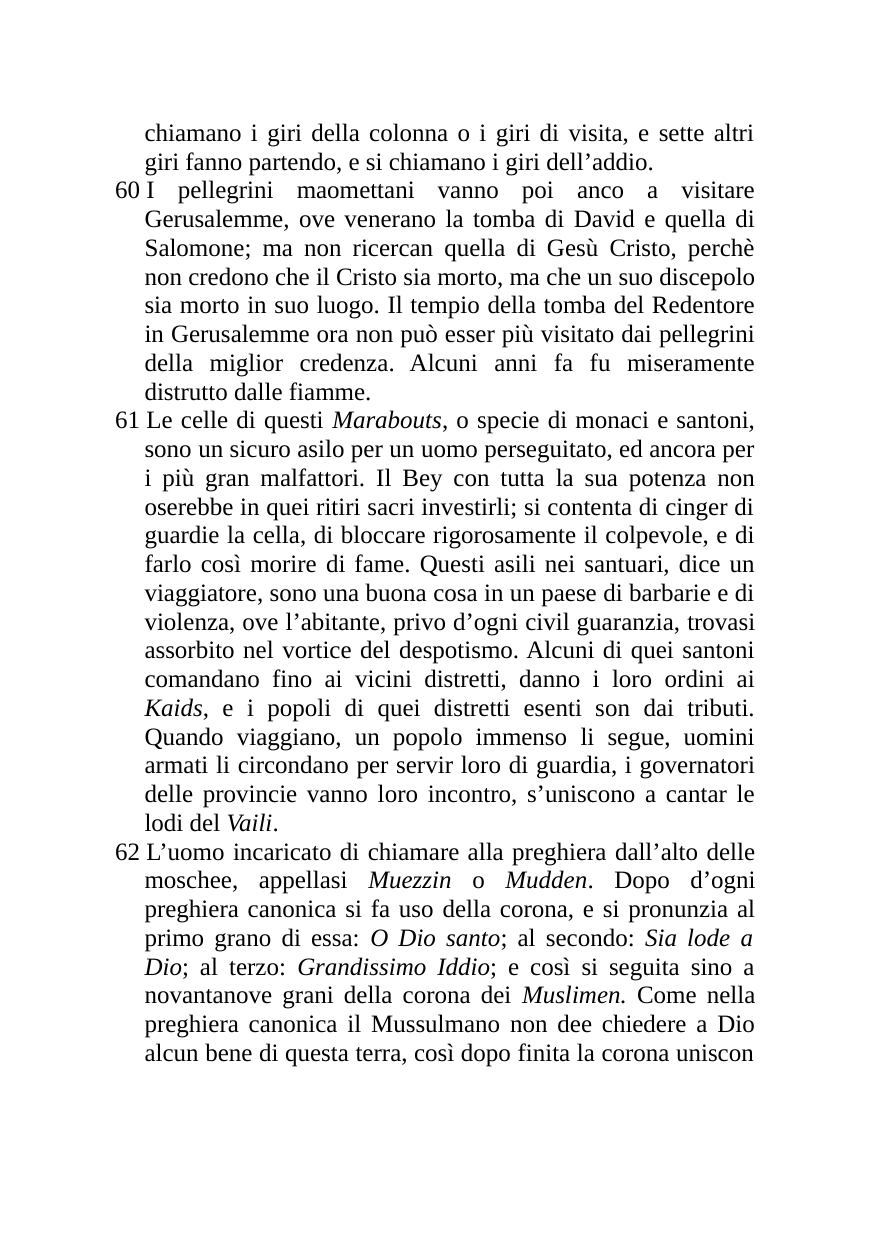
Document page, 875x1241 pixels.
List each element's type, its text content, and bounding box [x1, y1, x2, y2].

text Le celle di questi Marabouts, o specie di monaci e santoni, sono un sicuro asilo per un uomo perseguitato, ed ancora per i più gran malfattori. Il Bey con tutta la sua potenza non oserebbe in quei ritiri sacri investirli; si contenta di cinger di guardie la cella, di bloccare rigorosamente il colpevole, e di farlo così morire di fame. Questi asili nei santuari, dice un viaggiatore, sono una buona cosa in un paese di barbarie e di violenza, ove l’abitante, privo d’ogni civil guaranzia, trovasi assorbito nel vortice del despotismo. Alcuni di quei santoni comandano fino ai vicini distretti, danno i loro ordini ai Kaids, e i popoli di quei distretti esenti son dai tributi. Quando viaggiano, un popolo immenso li segue, uomini armati li circondano per servir loro di guardia, i governatori delle provincie vanno loro incontro, s’uniscono a cantar le lodi del Vaili. [115, 406, 755, 837]
text I pellegrini maomettani vanno poi anco a visitare Gerusalemme, ove venerano la tomba di David e quella di Salomone; ma non ricercan quella di Gesù Cristo, perchè non credono che il Cristo sia morto, ma che un suo discepolo sia morto in suo luogo. Il tempio della tomba del Redentore in Gerusalemme ora non può esser più visitato dai pellegrini della miglior credenza. Alcuni anni fa fu miseramente distrutto dalle fiamme. [115, 176, 755, 406]
text L’uomo incaricato di chiamare alla preghiera dall’alto delle moschee, appellasi Muezzin o Mudden. Dopo d’ogni preghiera canonica si fa uso della corona, e si pronunzia al primo grano di essa: O Dio santo; al secondo: Sia lode a Dio; al terzo: Grandissimo Iddio; e così si seguita sino a novantanove grani della corona dei Muslimen. Come nella preghiera canonica il Mussulmano non dee chiedere a Dio alcun bene di questa terra, così dopo finita la corona uniscon [115, 837, 755, 1067]
text chiamano i giri della colonna o i giri di visita, e sette altri giri fanno partendo, e si chiamano i giri dell’addio. [115, 118, 755, 176]
